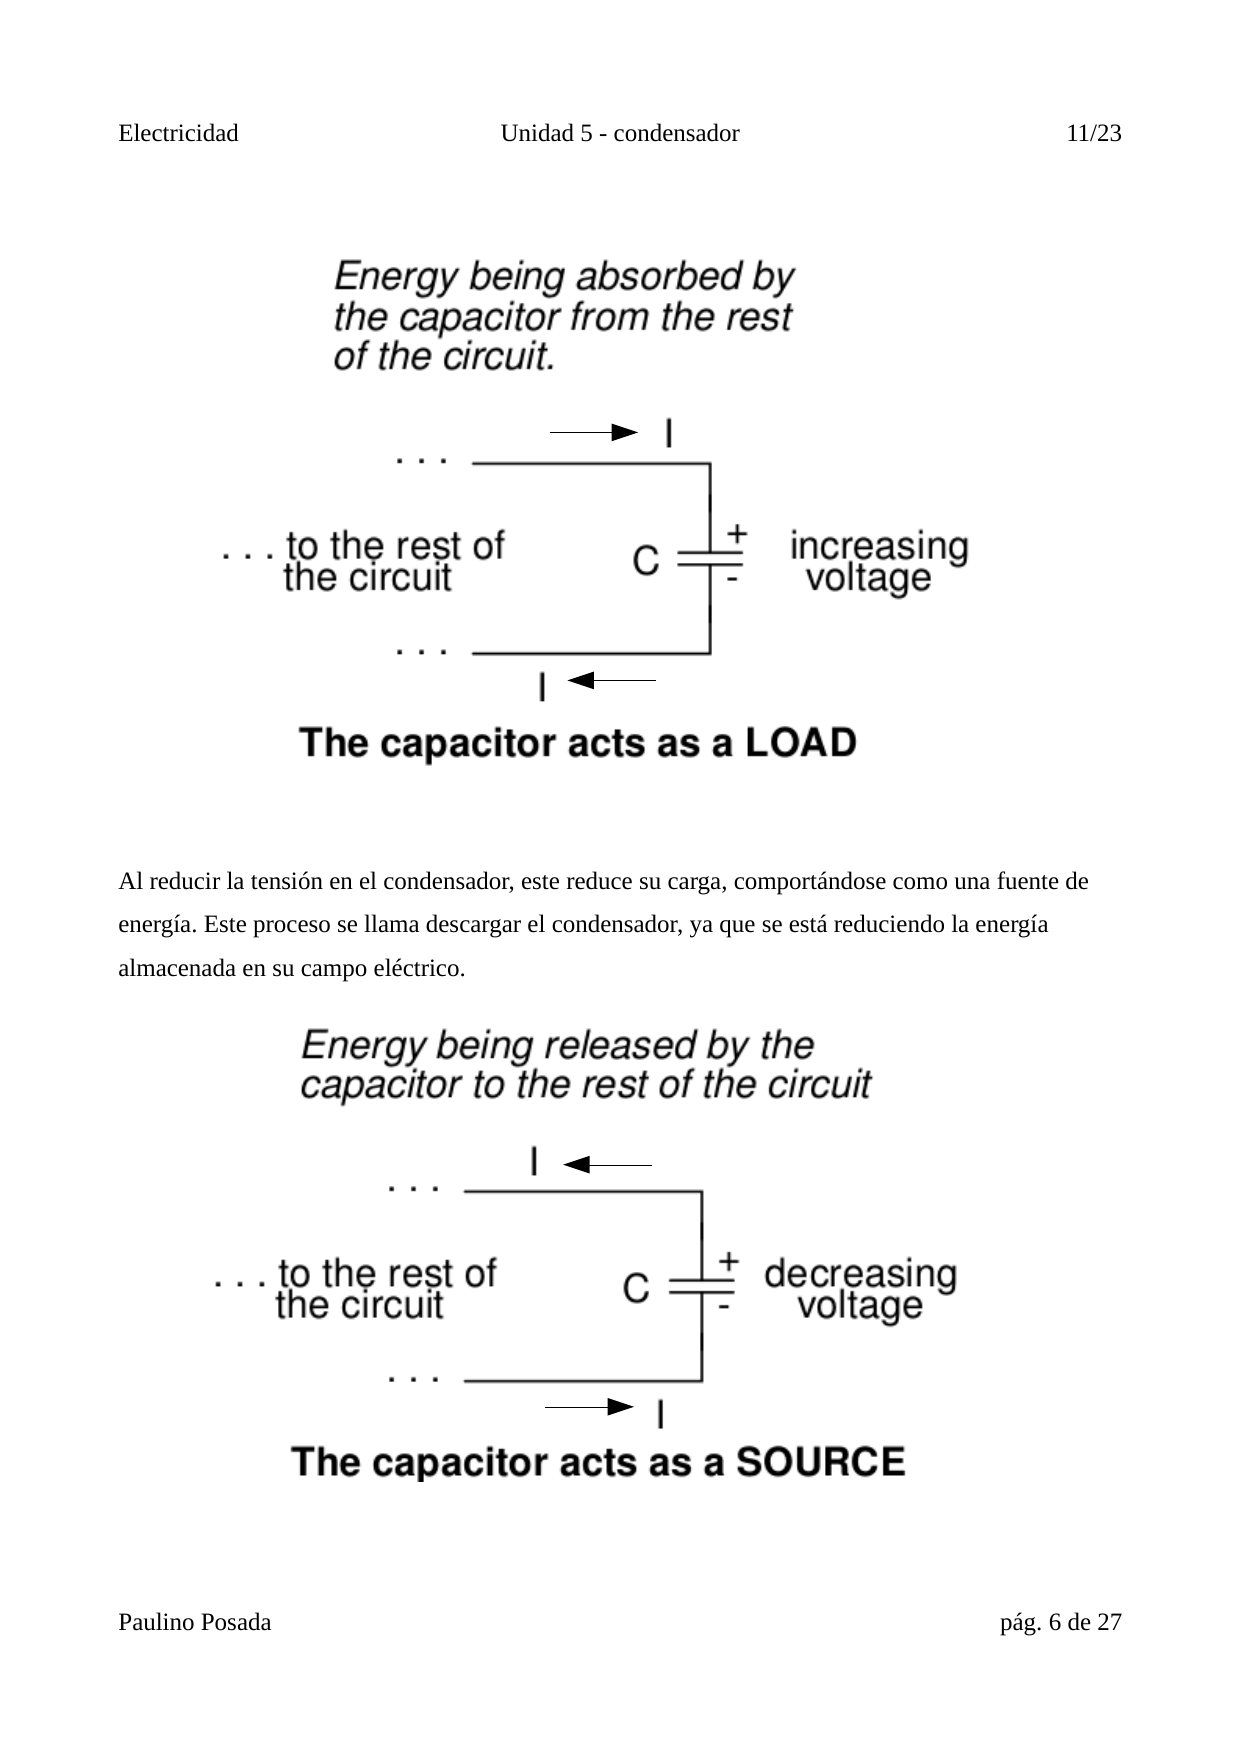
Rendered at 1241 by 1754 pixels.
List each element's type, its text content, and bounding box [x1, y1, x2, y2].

picture [177, 233, 1028, 794]
picture [177, 1010, 985, 1482]
text Al reducir la tensión en el condensador, este reduce su carga, comportándose como una fuente de energía. Este proceso se llama descargar el condensador, ya que se está reduciendo la energía almacenada en su campo eléctrico. [118, 866, 1122, 981]
